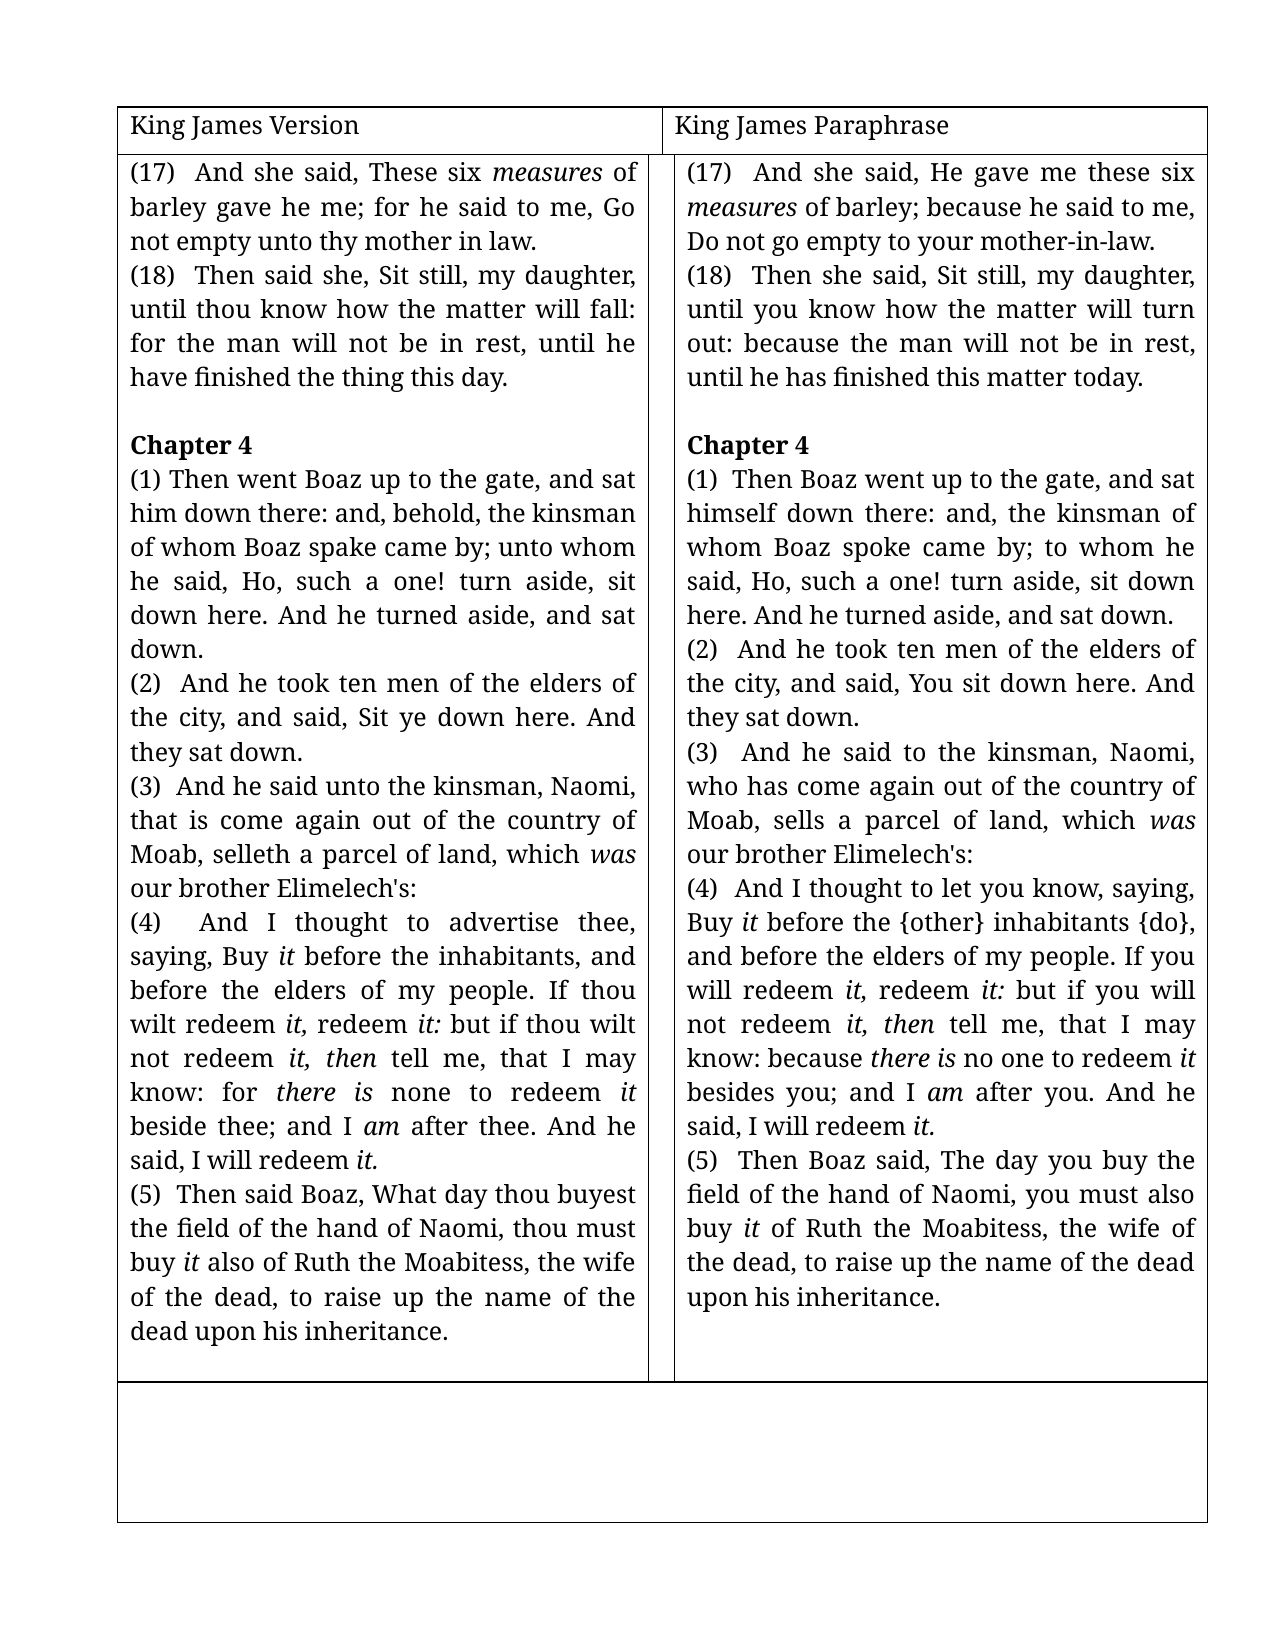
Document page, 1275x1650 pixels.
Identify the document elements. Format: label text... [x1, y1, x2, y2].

table_cell [118, 1383, 1207, 1522]
table_cell King James Version [118, 108, 662, 154]
table_cell (17) And she said, These six measures of barley gave he me; for he said to me, Go not empty unto thy mother in law. (18) Then said she, Sit still, my daughter, until thou know how the matter will fall: for the man will not be in rest, until he have finished the thing this day. Chapter 4 (1) Then went Boaz up to the gate, and sat him down there: and, behold, the kinsman of whom Boaz spake came by; unto whom he said, Ho, such a one! turn aside, sit down here. And he turned aside, and sat down. (2) And he took ten men of the elders of the city, and said, Sit ye down here. And they sat down. (3) And he said unto the kinsman, Naomi, that is come again out of the country of Moab, selleth a parcel of land, which was our brother Elimelech's: (4) And I thought to advertise thee, saying, Buy it before the inhabitants, and before the elders of my people. If thou wilt redeem it, redeem it: but if thou wilt not redeem it, then tell me, that I may know: for there is none to redeem it beside thee; and I am after thee. And he said, I will redeem it. (5) Then said Boaz, What day thou buyest the field of the hand of Naomi, thou must buy it also of Ruth the Moabitess, the wife of the dead, to raise up the name of the dead upon his inheritance. [118, 155, 648, 1381]
table_cell King James Paraphrase [663, 108, 1207, 154]
table_cell [649, 155, 674, 1381]
table_cell (17) And she said, He gave me these six measures of barley; because he said to me, Do not go empty to your mother-in-law. (18) Then she said, Sit still, my daughter, until you know how the matter will turn out: because the man will not be in rest, until he has finished this matter today. Chapter 4 (1) Then Boaz went up to the gate, and sat himself down there: and, the kinsman of whom Boaz spoke came by; to whom he said, Ho, such a one! turn aside, sit down here. And he turned aside, and sat down. (2) And he took ten men of the elders of the city, and said, You sit down here. And they sat down. (3) And he said to the kinsman, Naomi, who has come again out of the country of Moab, sells a parcel of land, which was our brother Elimelech's: (4) And I thought to let you know, saying, Buy it before the {other} inhabitants {do}, and before the elders of my people. If you will redeem it, redeem it: but if you will not redeem it, then tell me, that I may know: because there is no one to redeem it besides you; and I am after you. And he said, I will redeem it. (5) Then Boaz said, The day you buy the field of the hand of Naomi, you must also buy it of Ruth the Moabitess, the wife of the dead, to raise up the name of the dead upon his inheritance. [675, 155, 1207, 1381]
